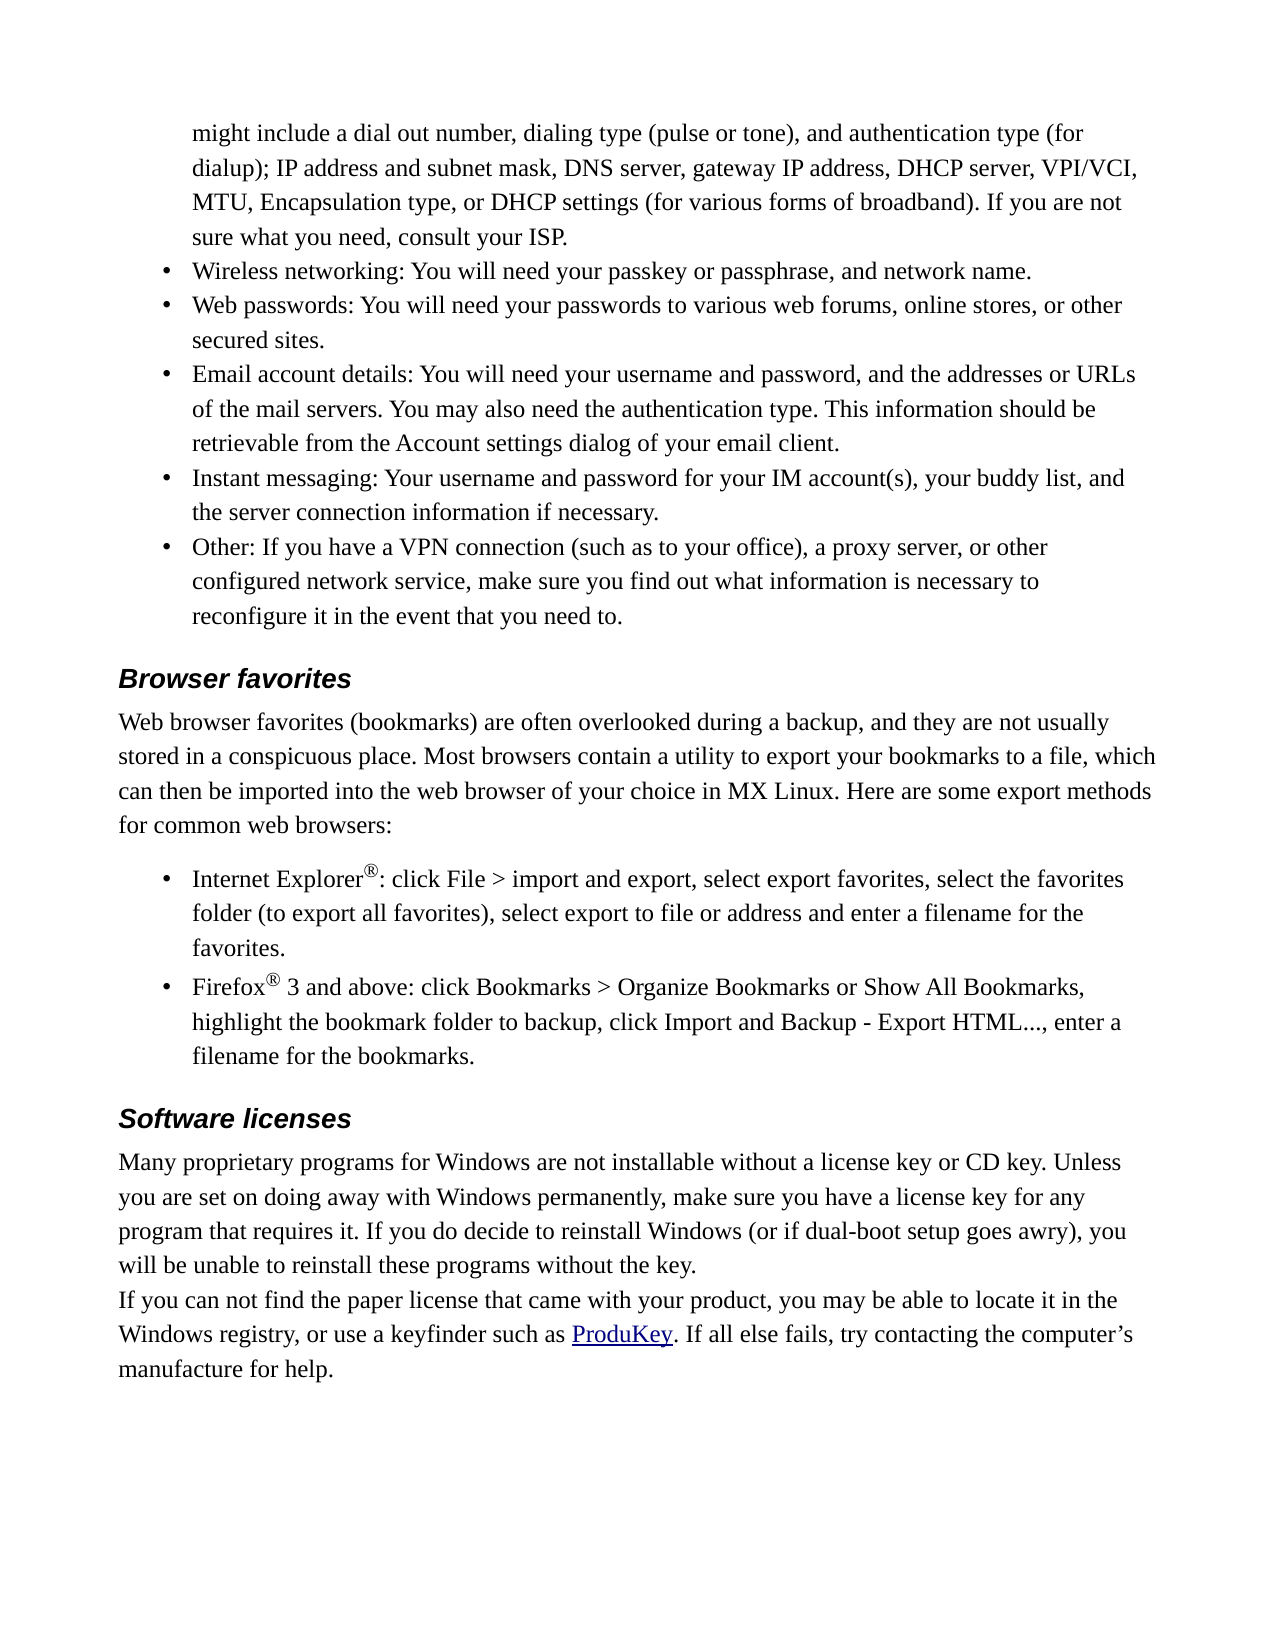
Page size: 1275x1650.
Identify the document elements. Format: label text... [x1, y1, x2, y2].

text Many proprietary programs for Windows are not installable without a license key or CD key. Unless you are set on doing away with Windows permanently, make sure you have a license key for any program that requires it. If you do decide to reinstall Windows (or if dual-boot setup goes awry), you will be unable to reinstall these programs without the key. [118, 1147, 1157, 1279]
list Internet Explorer®: click File > import and export, select export favorites, select the favorites folder (to export all favorites), select export to file or address and enter a filename for the favorites. [162, 859, 1157, 962]
text Web browser favorites (bookmarks) are often overlooked during a backup, and they are not usually stored in a conspicuous place. Most browsers contain a utility to export your bookmarks to a file, which can then be imported into the web browser of your choice in MX Linux. Here are some export methods for common web browsers: [118, 707, 1157, 839]
list Other: If you have a VPN connection (such as to your office), a proxy server, or other configured network service, make sure you find out what information is necessary to reconfigure it in the event that you need to. [162, 532, 1157, 629]
list might include a dial out number, dialing type (pulse or tone), and authentication type (for dialup); IP address and subnet mask, DNS server, gateway IP address, DHCP server, VPI/VCI, MTU, Encapsulation type, or DHCP settings (for various forms of broadband). If you are not sure what you need, consult your ISP. [162, 118, 1157, 250]
text If you can not find the paper license that came with your product, you may be able to locate it in the Windows registry, or use a keyfinder such as ProduKey. If all else fails, try contacting the computer’s manufacture for help. [118, 1285, 1157, 1383]
list Firefox® 3 and above: click Bookmarks > Organize Bookmarks or Show All Bookmarks, highlight the bookmark folder to backup, click Import and Backup - Export HTML..., enter a filename for the bookmarks. [162, 967, 1157, 1070]
list Wireless networking: You will need your passkey or passphrase, and network name. [162, 256, 1157, 285]
list Web passwords: You will need your passwords to various web forums, online stores, or other secured sites. [162, 291, 1157, 354]
subtitle Software licenses [118, 1103, 1157, 1135]
list Instant messaging: Your username and password for your IM account(s), your buddy list, and the server connection information if necessary. [162, 463, 1157, 526]
subtitle Browser favorites [118, 662, 1157, 694]
list Email account details: You will need your username and password, and the addresses or URLs of the mail servers. You may also need the authentication type. This information should be retrievable from the Account settings dialog of your email client. [162, 359, 1157, 457]
